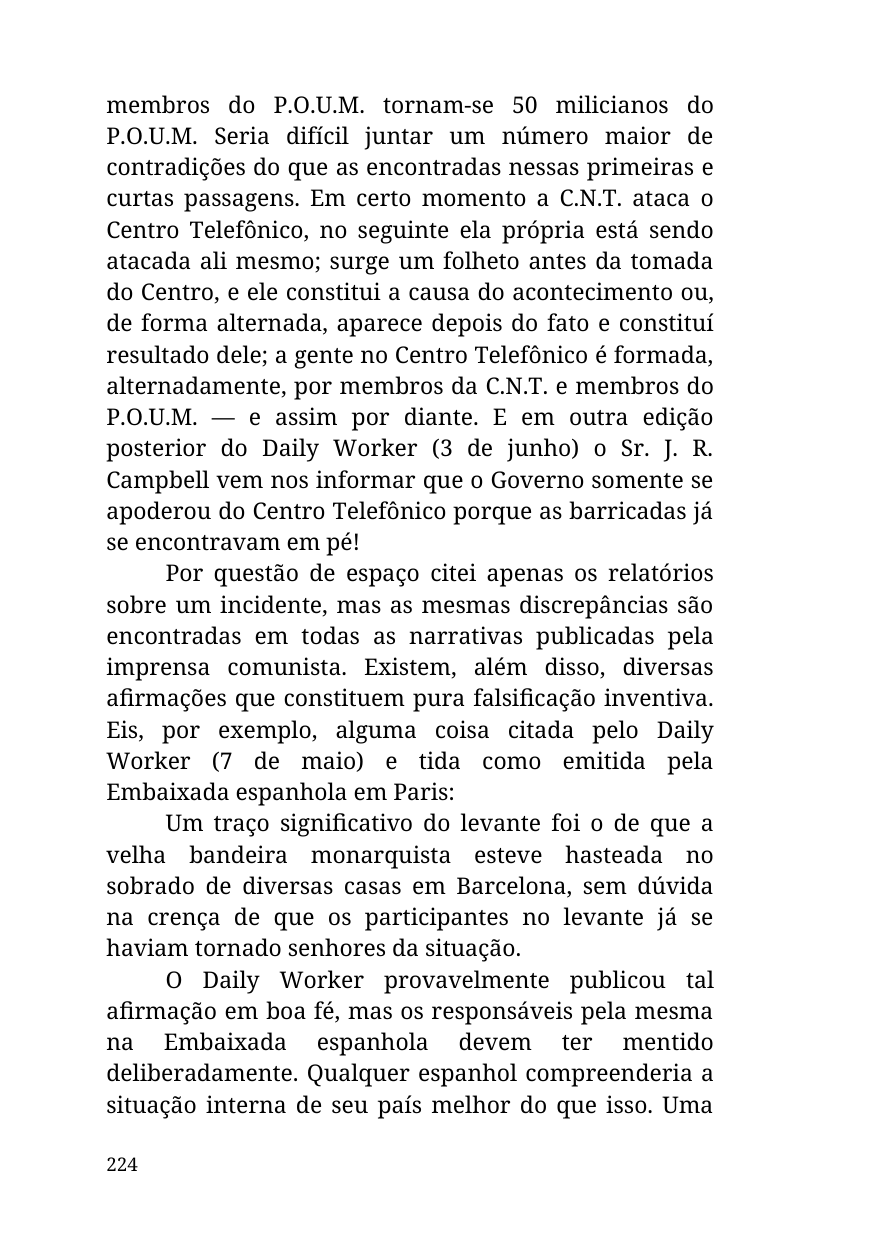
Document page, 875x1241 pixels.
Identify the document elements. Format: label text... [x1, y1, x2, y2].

text Por questão de espaço citei apenas os relatórios sobre um incidente, mas as mesmas discrepâncias são encontradas em todas as narrativas publicadas pela imprensa comunista. Existem, além disso, diversas afirmações que constituem pura falsificação inventiva. Eis, por exemplo, alguma coisa citada pelo Daily Worker (7 de maio) e tida como emitida pela Embaixada espanhola em Paris: [106, 557, 714, 807]
text membros do P.O.U.M. tornam-se 50 milicianos do P.O.U.M. Seria difícil juntar um número maior de contradições do que as encontradas nessas primeiras e curtas passagens. Em certo momento a C.N.T. ataca o Centro Telefônico, no seguinte ela própria está sendo atacada ali mesmo; surge um folheto antes da tomada do Centro, e ele constitui a causa do acontecimento ou, de forma alternada, aparece depois do fato e constituí resultado dele; a gente no Centro Telefônico é formada, alternadamente, por membros da C.N.T. e membros do P.O.U.M. — e assim por diante. E em outra edição posterior do Daily Worker (3 de junho) o Sr. J. R. Campbell vem nos informar que o Governo somente se apoderou do Centro Telefônico porque as barricadas já se encontravam em pé! [106, 88, 714, 557]
text Um traço significativo do levante foi o de que a velha bandeira monarquista esteve hasteada no sobrado de diversas casas em Barcelona, sem dúvida na crença de que os participantes no levante já se haviam tornado senhores da situação. [106, 807, 714, 963]
text O Daily Worker provavelmente publicou tal afirmação em boa fé, mas os responsáveis pela mesma na Embaixada espanhola devem ter mentido deliberadamente. Qualquer espanhol compreenderia a situação interna de seu país melhor do que isso. Uma [106, 963, 714, 1120]
